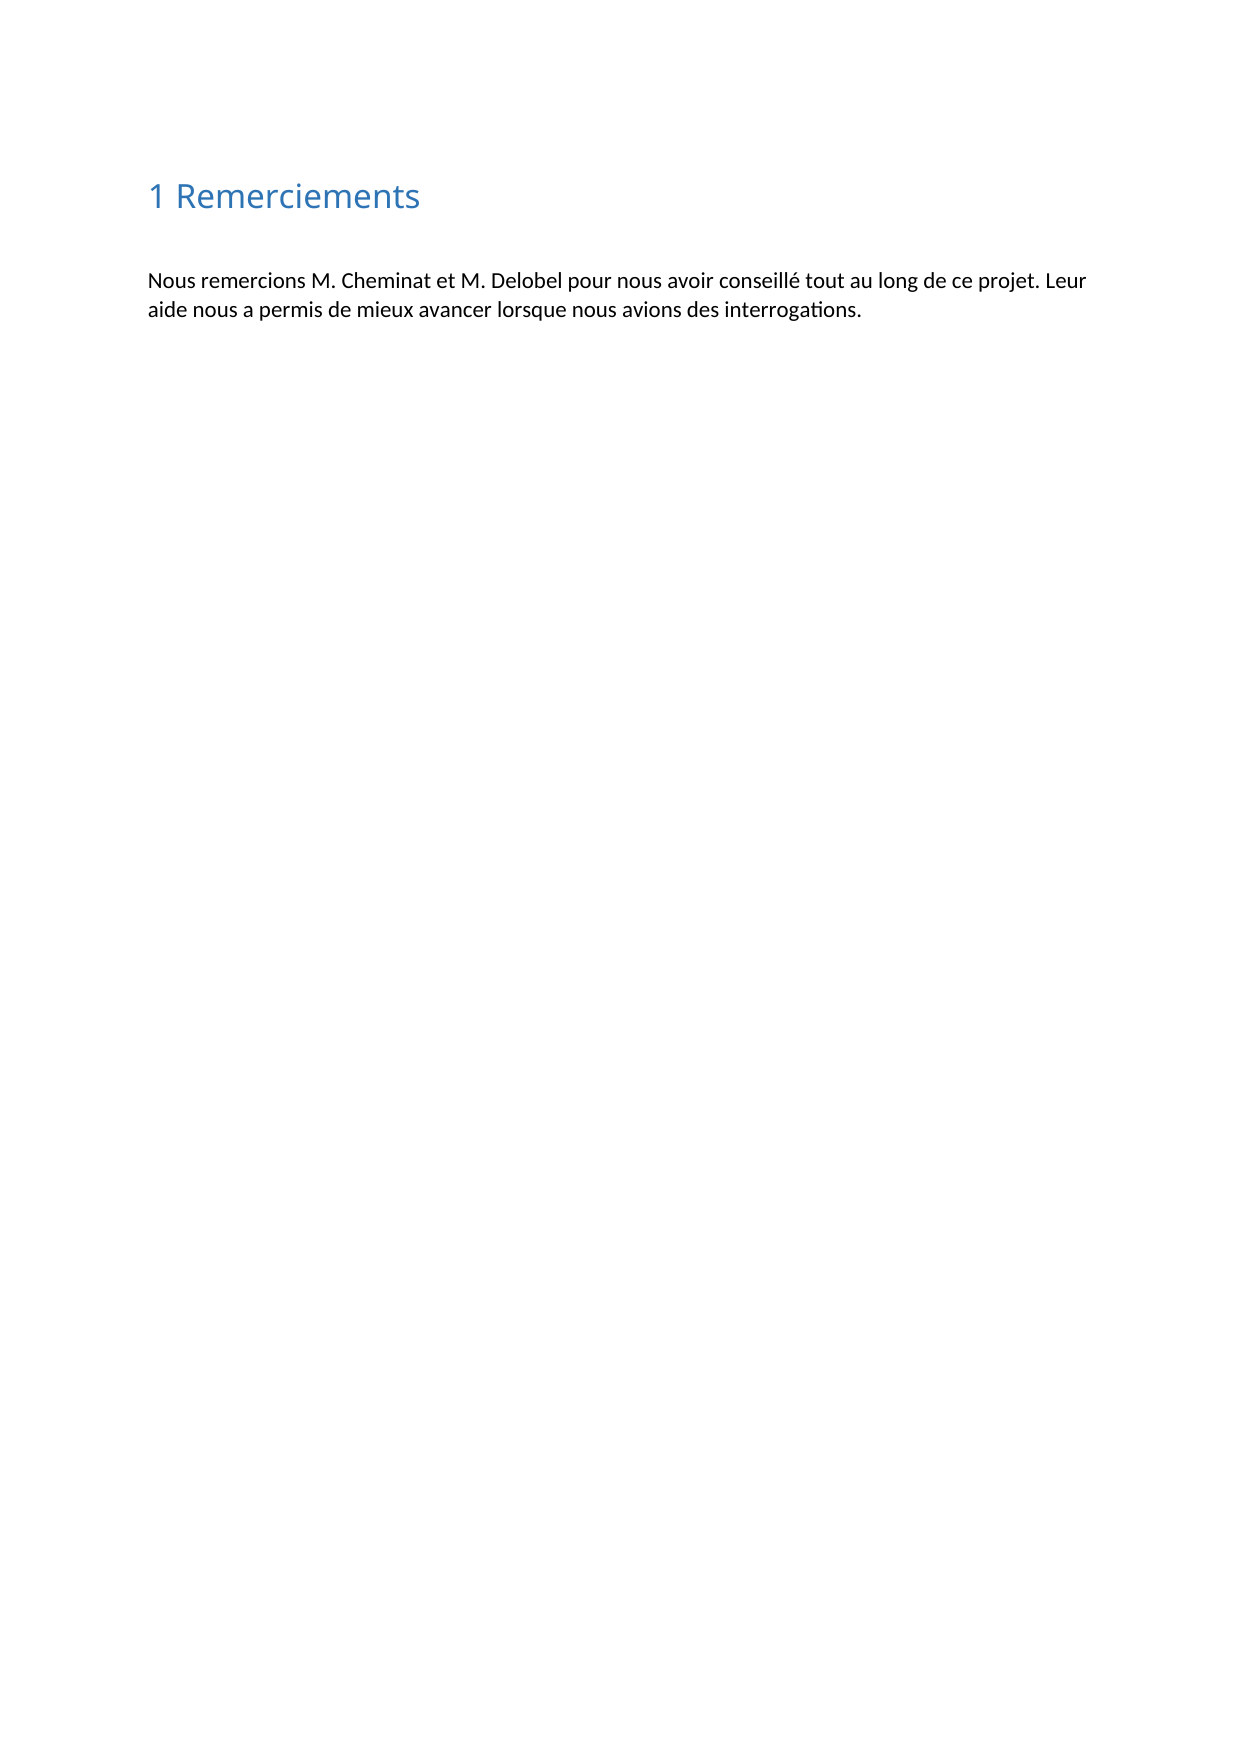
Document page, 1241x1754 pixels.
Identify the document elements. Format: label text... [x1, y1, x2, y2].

text Nous remercions M. Cheminat et M. Delobel pour nous avoir conseillé tout au long de ce projet. Leur aide nous a permis de mieux avancer lorsque nous avions des interrogations. [148, 266, 1093, 324]
subtitle Remerciements [148, 173, 1093, 218]
